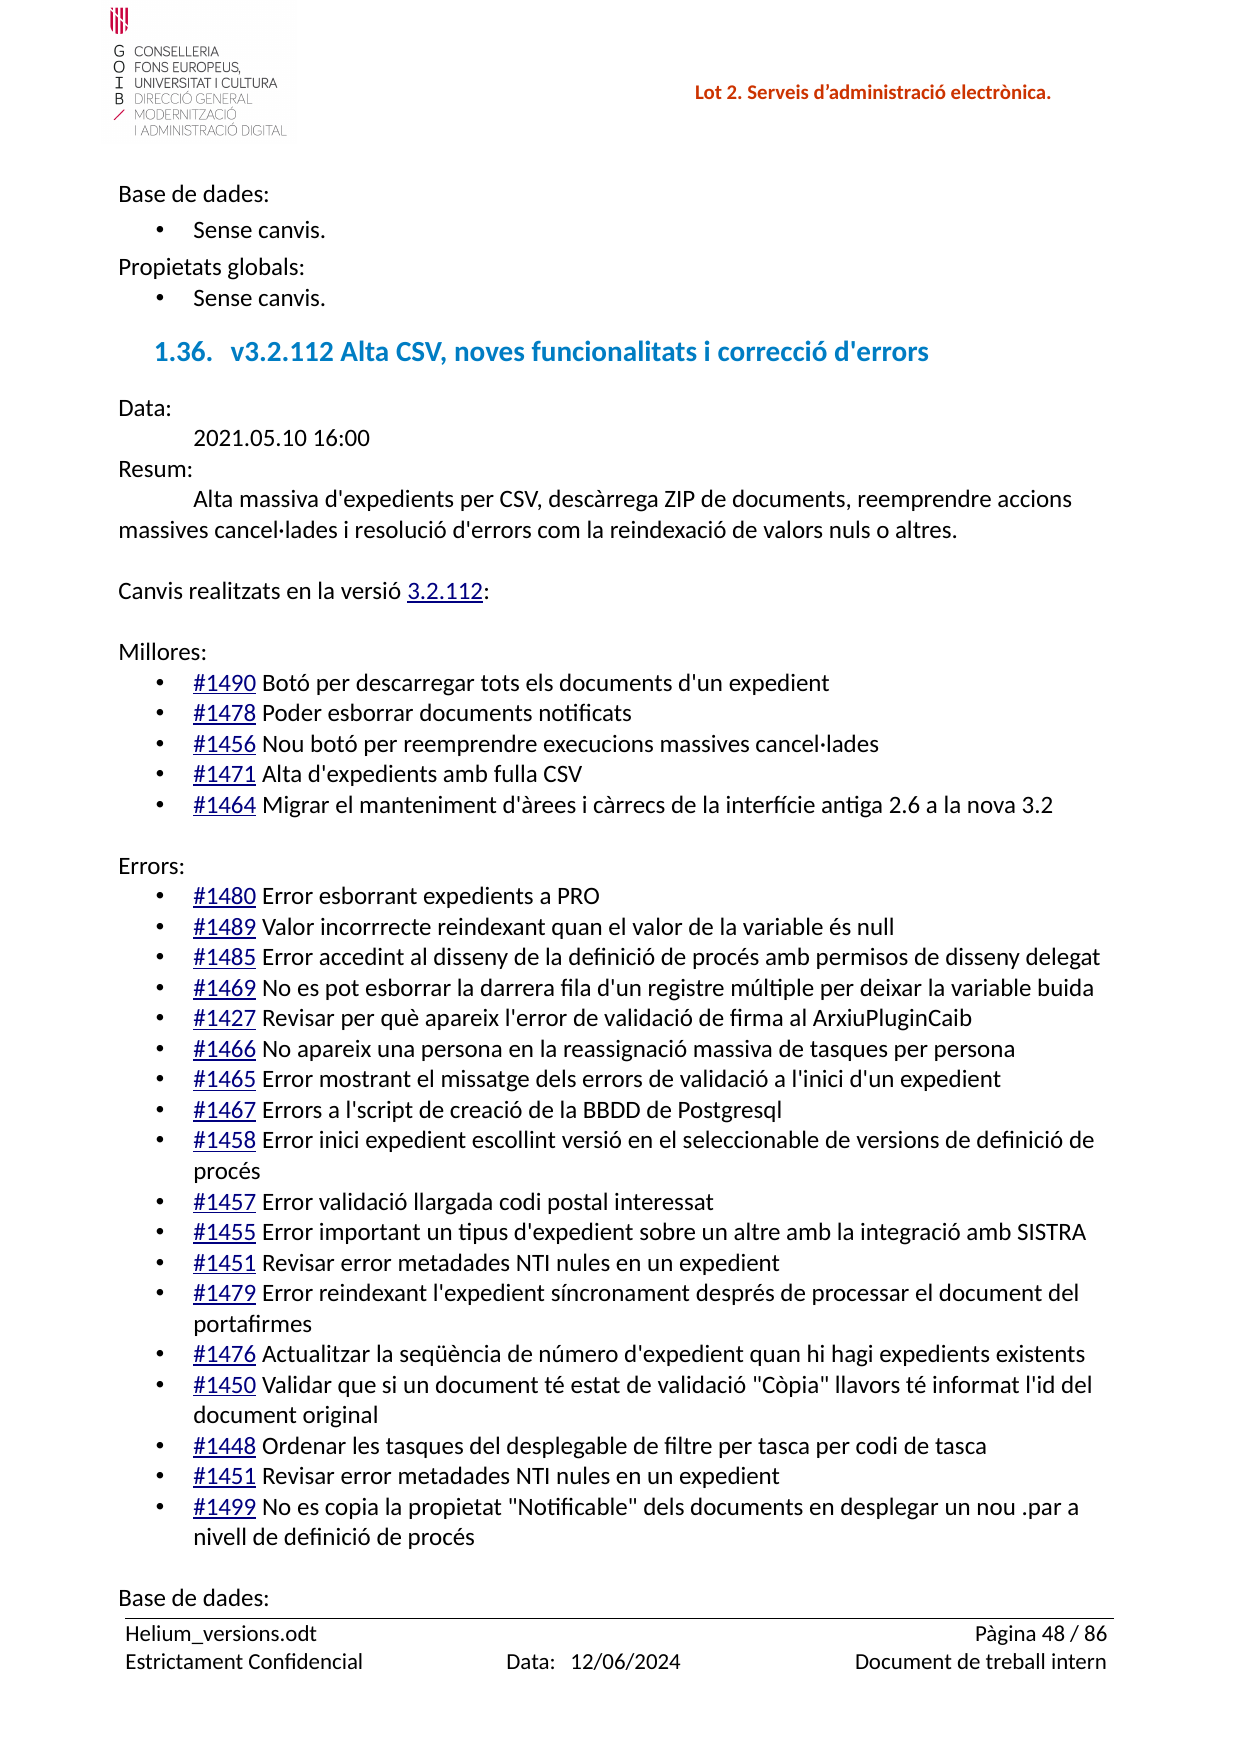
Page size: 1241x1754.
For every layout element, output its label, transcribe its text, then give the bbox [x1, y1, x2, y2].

list #1427 Revisar per què apareix l'error de validació de firma al ArxiuPluginCaib [156, 1002, 1122, 1033]
text Alta massiva d'expedients per CSV, descàrrega ZIP de documents, reemprendre accions massives cancel·lades i resolució d'errors com la reindexació de valors nuls o altres. [118, 484, 1122, 545]
list #1457 Error validació llargada codi postal interessat [156, 1186, 1122, 1216]
text Base de dades: [118, 1582, 1122, 1613]
list Sense canvis. [156, 282, 1122, 312]
text 2021.05.10 16:00 [118, 423, 1122, 453]
list #1458 Error inici expedient escollint versió en el seleccionable de versions de definició de procés [156, 1124, 1122, 1186]
picture [100, 0, 297, 144]
text Base de dades: [118, 178, 1122, 209]
list #1485 Error accedint al disseny de la definició de procés amb permisos de disseny delegat [156, 941, 1122, 972]
list #1450 Validar que si un document té estat de validació "Còpia" llavors té informat l'id del document original [156, 1369, 1122, 1430]
list #1479 Error reindexant l'expedient síncronament després de processar el document del portafirmes [156, 1277, 1122, 1338]
list #1464 Migrar el manteniment d'àrees i càrrecs de la interfície antiga 2.6 a la nova 3.2 [156, 789, 1122, 819]
list #1489 Valor incorrrecte reindexant quan el valor de la variable és null [156, 911, 1122, 941]
list #1478 Poder esborrar documents notificats [156, 697, 1122, 728]
list #1469 No es pot esborrar la darrera fila d'un registre múltiple per deixar la variable buida [156, 972, 1122, 1002]
list #1467 Errors a l'script de creació de la BBDD de Postgresql [156, 1094, 1122, 1124]
list #1465 Error mostrant el missatge dels errors de validació a l'inici d'un expedient [156, 1063, 1122, 1094]
list #1466 No apareix una persona en la reassignació massiva de tasques per persona [156, 1033, 1122, 1063]
text Canvis realitzats en la versió 3.2.112: [118, 575, 1122, 606]
text Propietats globals: [118, 251, 1122, 282]
text Data: [118, 392, 1122, 423]
list #1451 Revisar error metadades NTI nules en un expedient [156, 1247, 1122, 1277]
list #1476 Actualitzar la seqüència de número d'expedient quan hi hagi expedients existents [156, 1338, 1122, 1369]
text Errors: [118, 850, 1122, 880]
list #1480 Error esborrant expedients a PRO [156, 880, 1122, 911]
list #1490 Botó per descarregar tots els documents d'un expedient [156, 667, 1122, 697]
list #1448 Ordenar les tasques del desplegable de filtre per tasca per codi de tasca [156, 1430, 1122, 1460]
list Sense canvis. [156, 215, 1122, 245]
list #1456 Nou botó per reemprendre execucions massives cancel·lades [156, 728, 1122, 758]
list #1451 Revisar error metadades NTI nules en un expedient [156, 1460, 1122, 1491]
subtitle v3.2.112 Alta CSV, noves funcionalitats i correcció d'errors [153, 333, 1122, 368]
list #1499 No es copia la propietat "Notificable" dels documents en desplegar un nou .par a nivell de definició de procés [156, 1491, 1122, 1552]
list #1455 Error important un tipus d'expedient sobre un altre amb la integració amb SISTRA [156, 1216, 1122, 1247]
text Millores: [118, 636, 1122, 667]
text Resum: [118, 453, 1122, 484]
list #1471 Alta d'expedients amb fulla CSV [156, 758, 1122, 789]
